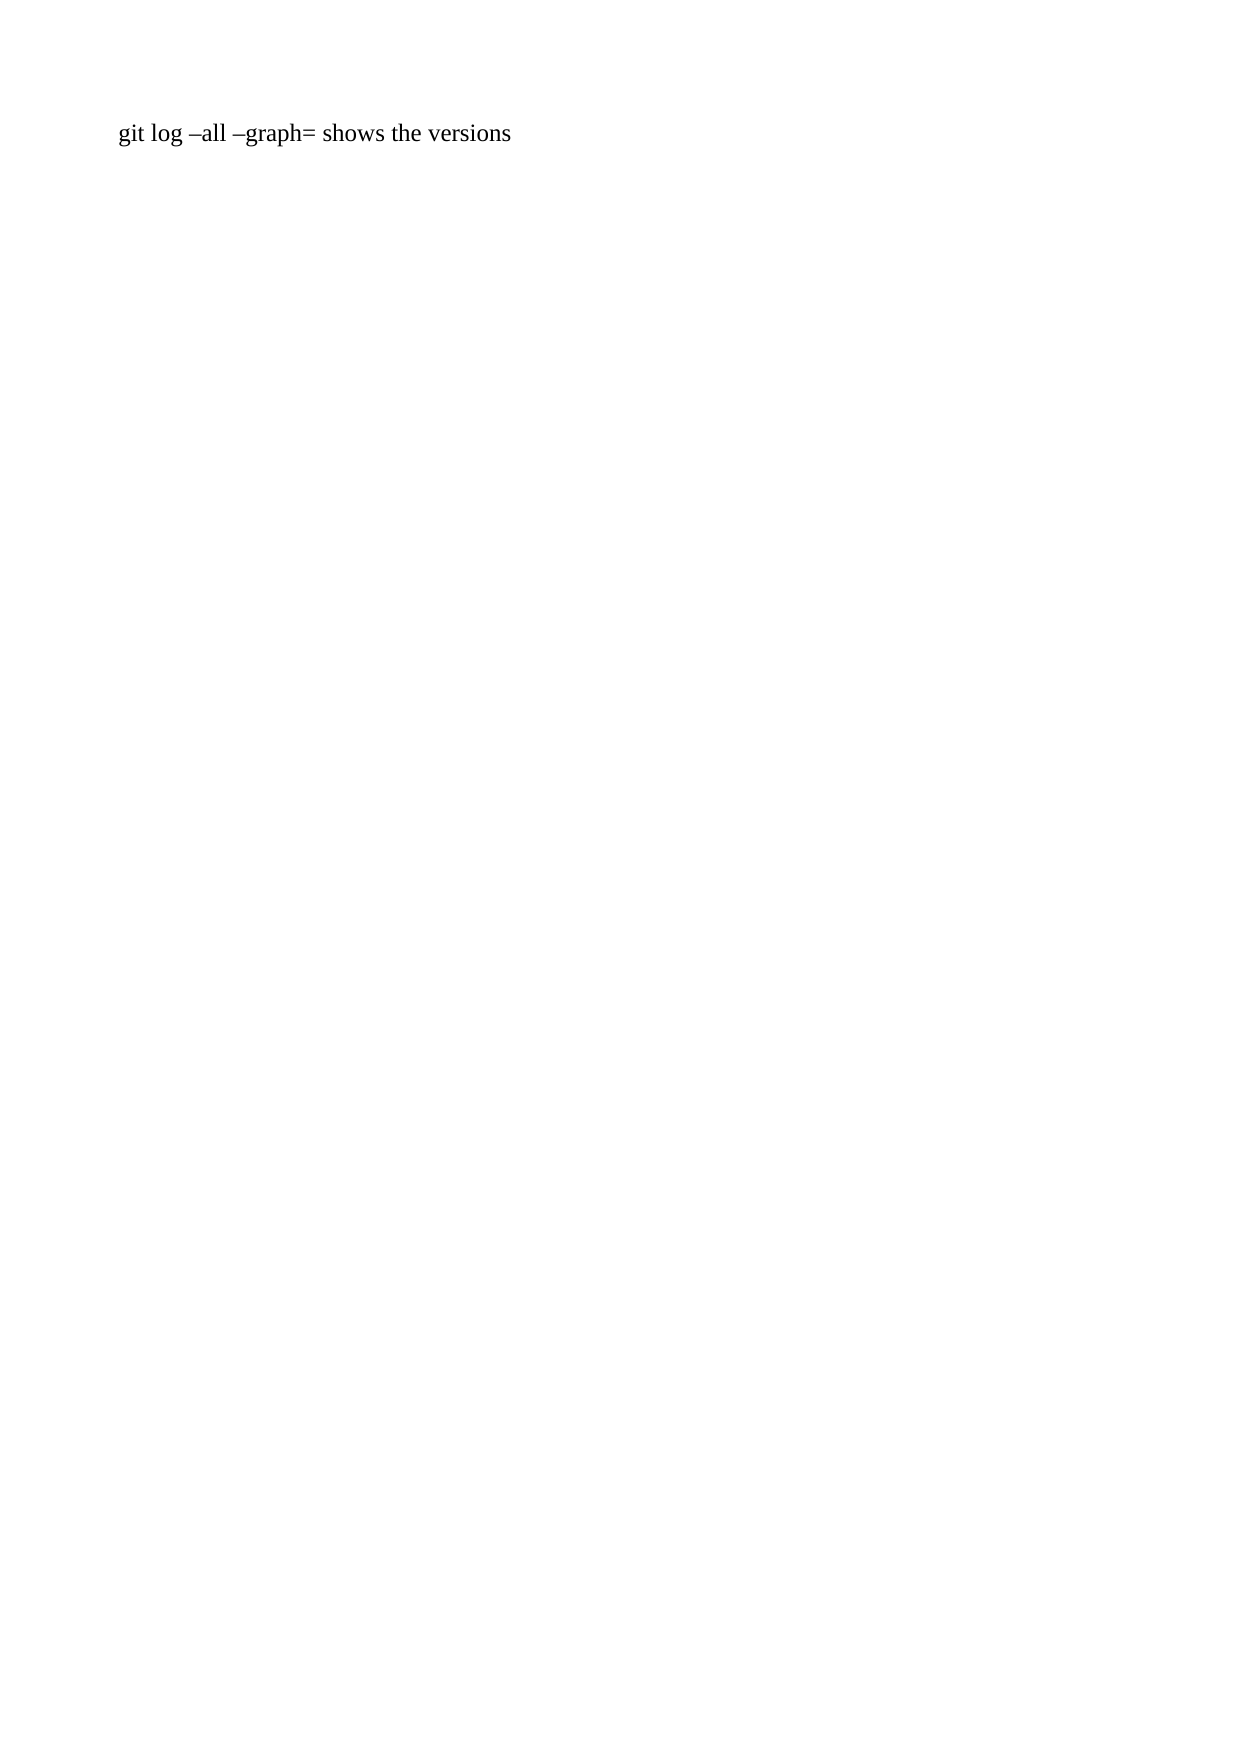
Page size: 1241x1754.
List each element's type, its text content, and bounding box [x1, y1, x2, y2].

text git log –all –graph= shows the versions [118, 118, 1122, 147]
